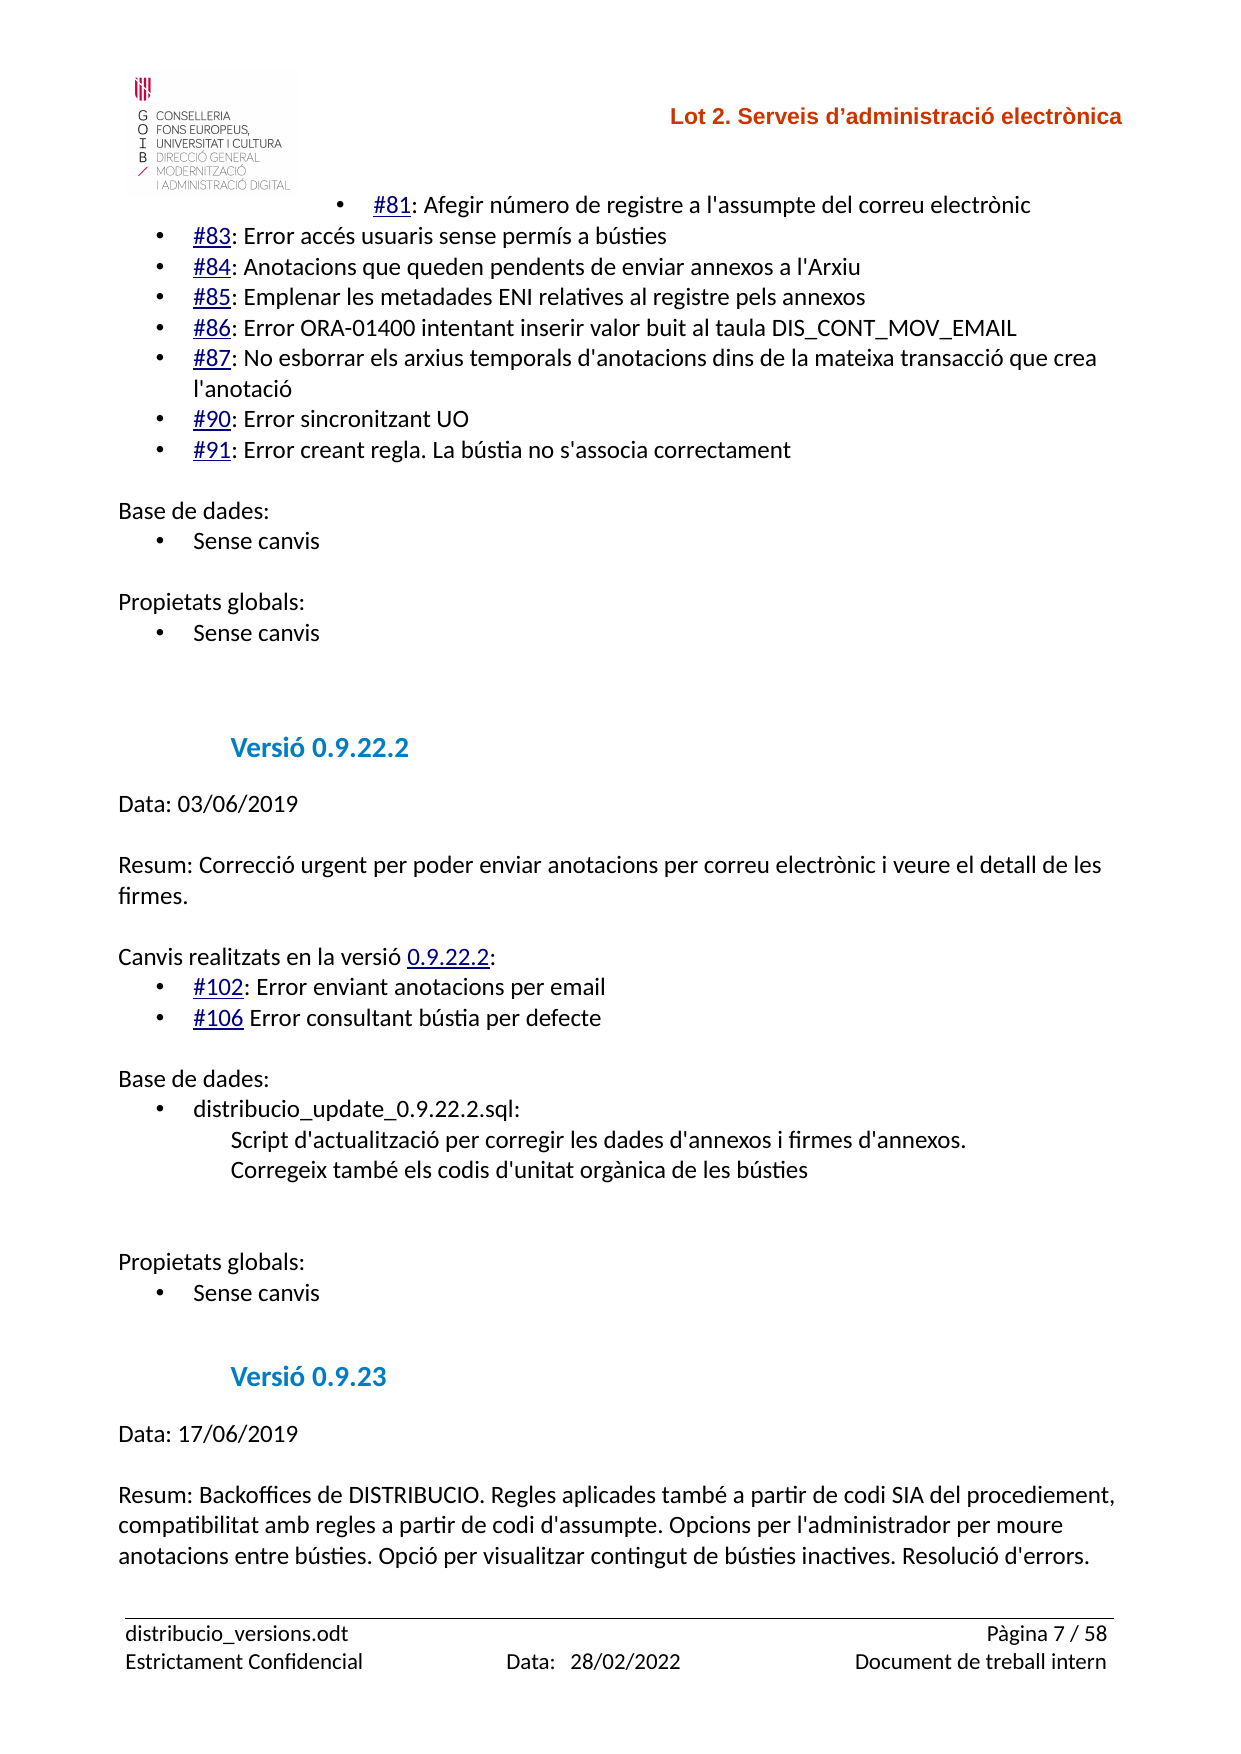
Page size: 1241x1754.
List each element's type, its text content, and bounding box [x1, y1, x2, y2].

text Propietats globals: [118, 1246, 1122, 1277]
text Resum: Backoffices de DISTRIBUCIO. Regles aplicades també a partir de codi SIA del procediement, compatibilitat amb regles a partir de codi d'assumpte. Opcions per l'administrador per moure anotacions entre bústies. Opció per visualitzar contingut de bústies inactives. Resolució d'errors. [118, 1479, 1122, 1570]
subtitle Versió 0.9.23 [153, 1358, 1122, 1394]
text Data: 17/06/2019 [118, 1418, 1122, 1448]
text Propietats globals: [118, 586, 1122, 617]
list Script d'actualització per corregir les dades d'annexos i firmes d'annexos. [193, 1124, 1122, 1155]
list Corregeix també els codis d'unitat orgànica de les bústies [193, 1155, 1122, 1185]
list #90: Error sincronitzant UO [156, 403, 1122, 434]
list #85: Emplenar les metadades ENI relatives al registre pels annexos [156, 281, 1122, 312]
text Data: 03/06/2019 [118, 788, 1122, 819]
list #84: Anotacions que queden pendents de enviar annexos a l'Arxiu [156, 251, 1122, 281]
list #87: No esborrar els arxius temporals d'anotacions dins de la mateixa transacció que crea l'anotació [156, 342, 1122, 403]
text Canvis realitzats en la versió 0.9.22.2: [118, 941, 1122, 972]
list #102: Error enviant anotacions per email [156, 972, 1122, 1002]
list #106 Error consultant bústia per defecte [156, 1002, 1122, 1033]
list distribucio_update_0.9.22.2.sql: [156, 1094, 1122, 1124]
list #86: Error ORA-01400 intentant inserir valor buit al taula DIS_CONT_MOV_EMAIL [156, 312, 1122, 342]
list #83: Error accés usuaris sense permís a bústies [156, 220, 1122, 251]
text Resum: Correcció urgent per poder enviar anotacions per correu electrònic i veure el detall de les firmes. [118, 849, 1122, 911]
text Base de dades: [118, 1063, 1122, 1094]
list Sense canvis [156, 1277, 1122, 1307]
picture [126, 70, 299, 197]
list #81: Afegir número de registre a l'assumpte del correu electrònic [156, 190, 1122, 220]
list Sense canvis [156, 617, 1122, 647]
subtitle Versió 0.9.22.2 [153, 729, 1122, 765]
list #91: Error creant regla. La bústia no s'associa correctament [156, 434, 1122, 464]
text Base de dades: [118, 495, 1122, 525]
list Sense canvis [156, 525, 1122, 556]
